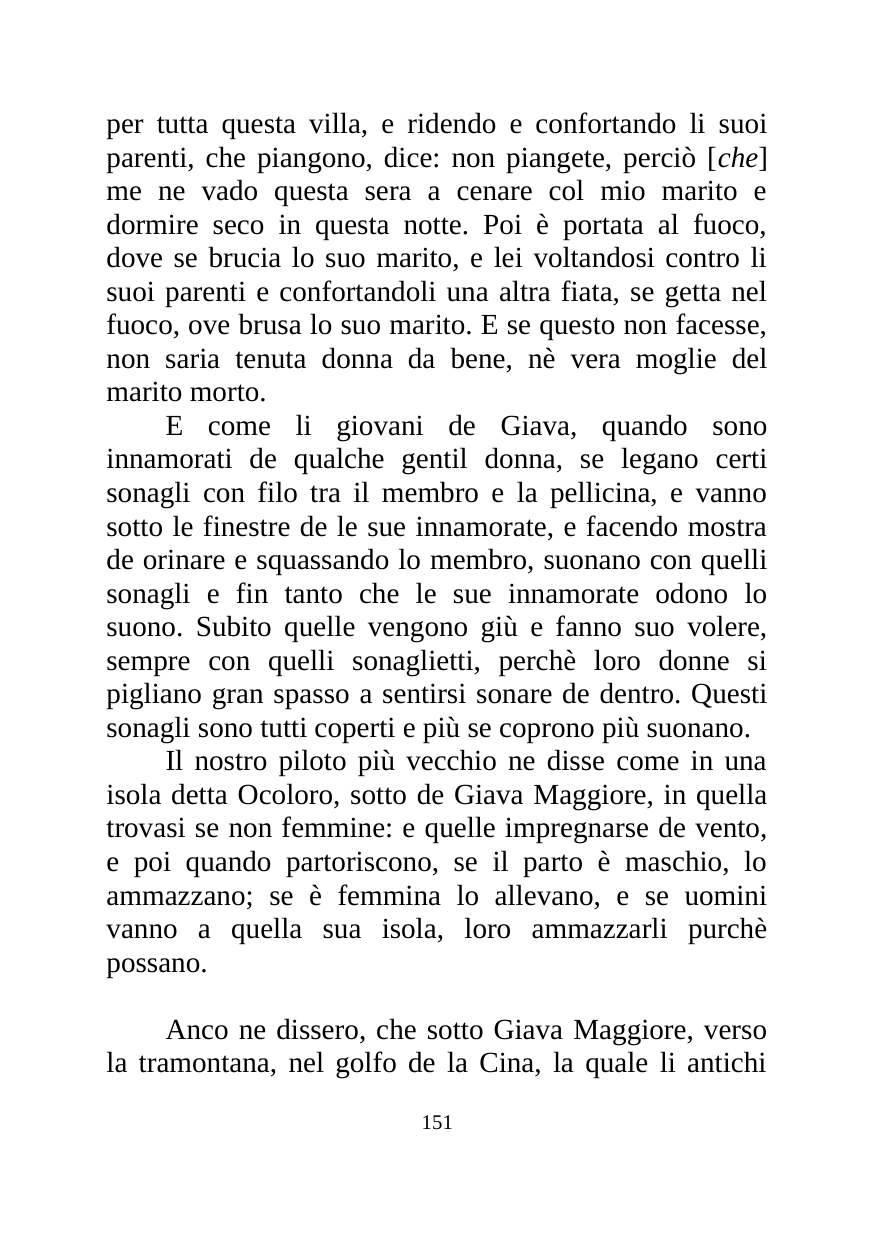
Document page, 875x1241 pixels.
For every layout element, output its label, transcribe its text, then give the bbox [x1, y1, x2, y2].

text Anco ne dissero, che sotto Giava Maggiore, verso la tramontana, nel golfo de la Cina, la quale li antichi [106, 1012, 768, 1079]
text Il nostro piloto più vecchio ne disse come in una isola detta Ocoloro, sotto de Giava Maggiore, in quella trovasi se non femmine: e quelle impregnarse de vento, e poi quando partoriscono, se il parto è maschio, lo ammazzano; se è femmina lo allevano, e se uomini vanno a quella sua isola, loro ammazzarli purchè possano. [106, 743, 768, 978]
text E come li giovani de Giava, quando sono innamorati de qualche gentil donna, se legano certi sonagli con filo tra il membro e la pellicina, e vanno sotto le finestre de le sue innamorate, e facendo mostra de orinare e squassando lo membro, suonano con quelli sonagli e fin tanto che le sue innamorate odono lo suono. Subito quelle vengono giù e fanno suo volere, sempre con quelli sonaglietti, perchè loro donne si pigliano gran spasso a sentirsi sonare de dentro. Questi sonagli sono tutti coperti e più se coprono più suonano. [106, 408, 768, 743]
text per tutta questa villa, e ridendo e confortando li suoi parenti, che piangono, dice: non piangete, perciò [che] me ne vado questa sera a cenare col mio marito e dormire seco in questa notte. Poi è portata al fuoco, dove se brucia lo suo marito, e lei voltandosi contro li suoi parenti e confortandoli una altra fiata, se getta nel fuoco, ove brusa lo suo marito. E se questo non facesse, non saria tenuta donna da bene, nè vera moglie del marito morto. [106, 106, 768, 408]
